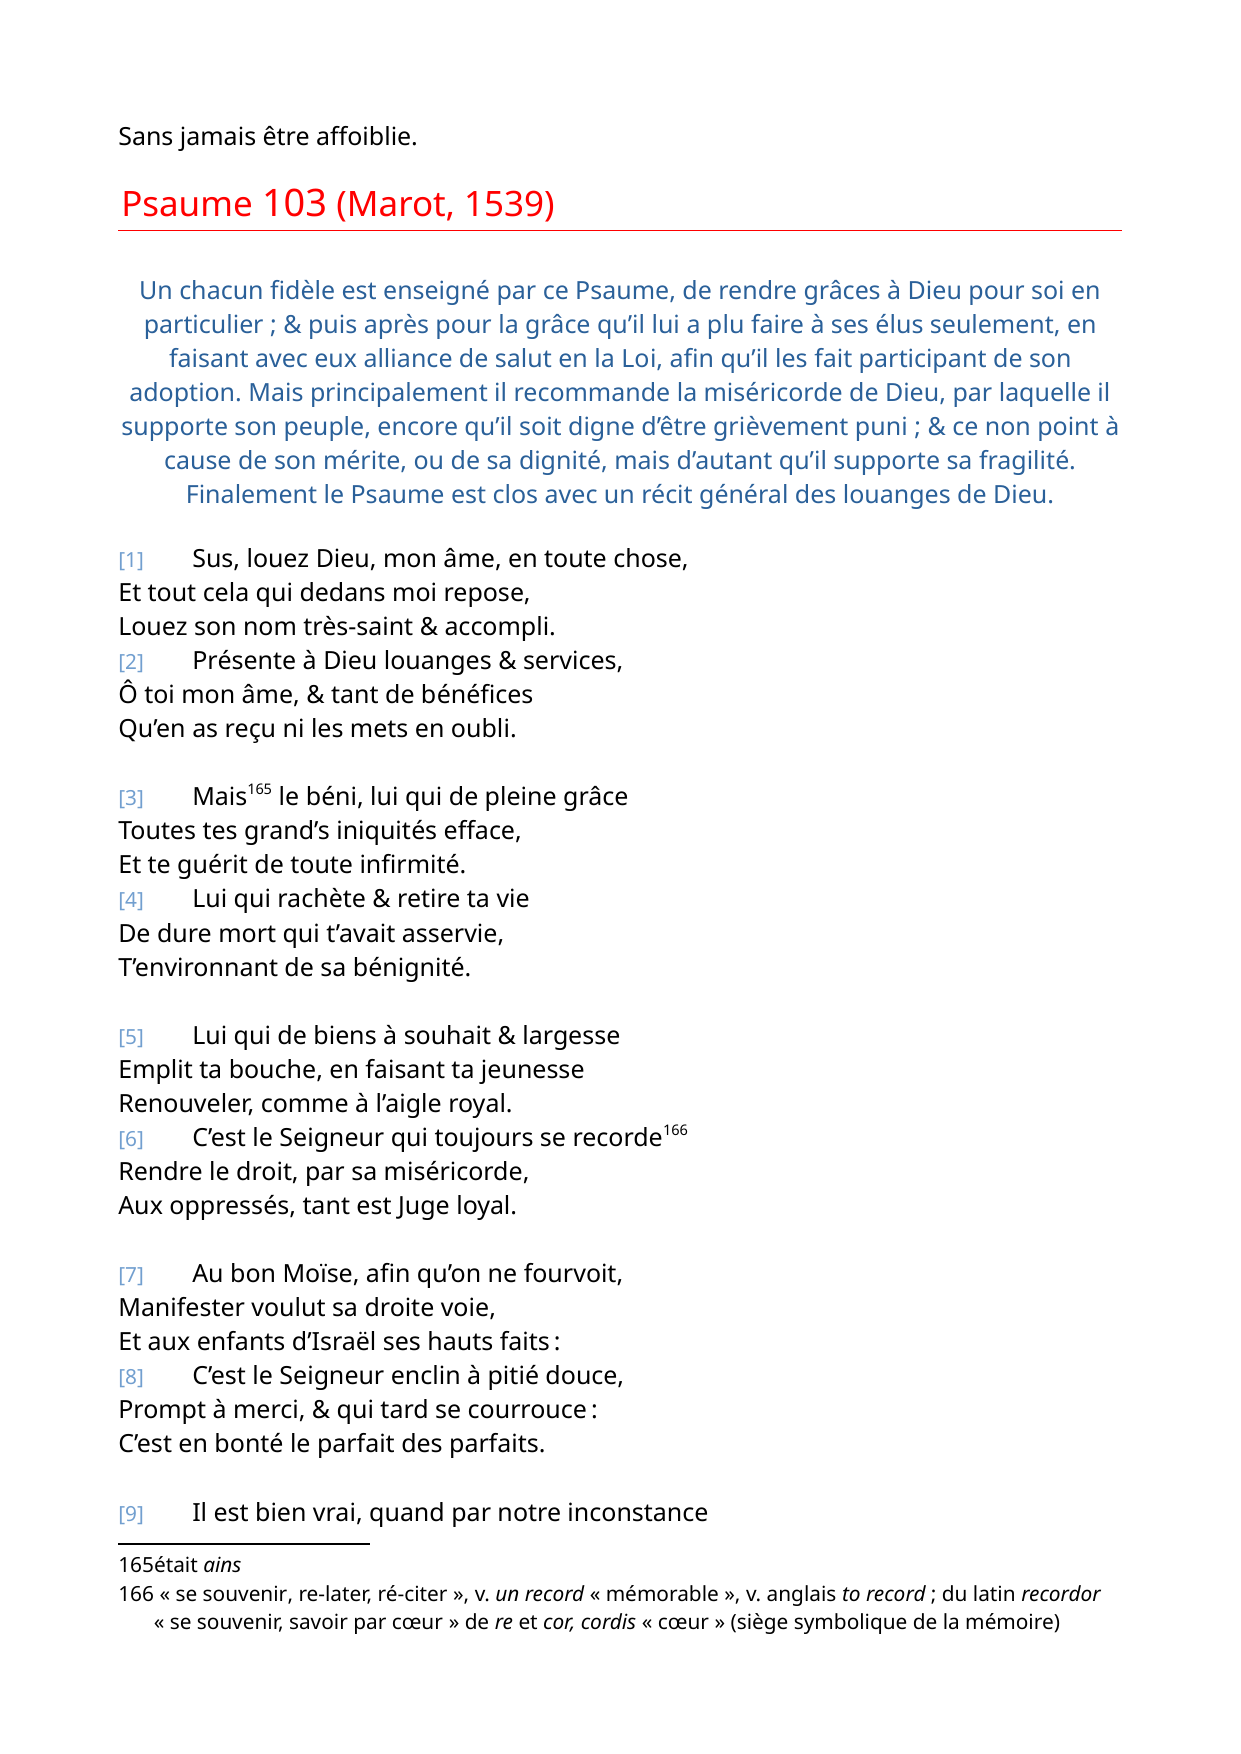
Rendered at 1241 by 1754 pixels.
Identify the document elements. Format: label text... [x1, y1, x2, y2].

text Sans jamais être affoiblie. [118, 118, 1122, 152]
subtitle Psaume 103 (Marot, 1539) [118, 173, 1122, 230]
text Rendre le droit, par sa miséricorde, [118, 1154, 1122, 1188]
text [2] Présente à Dieu louanges & services, [118, 643, 1122, 677]
text [6] C’est le Seigneur qui toujours se recorde [118, 1119, 1122, 1154]
text Renouveler, comme à l’aigle royal. [118, 1086, 1122, 1119]
text Manifester voulut sa droite voie, [118, 1290, 1122, 1324]
text Un chacun fidèle est enseigné par ce Psaume, de rendre grâces à Dieu pour soi en particulier ; & puis après pour la grâce qu’il lui a plu faire à ses élus seulement, en faisant avec eux alliance de salut en la Loi, afin qu’il les fait participant de son adoption. Mais principalement il recommande la miséricorde de Dieu, par laquelle il supporte son peuple, encore qu’il soit digne d’être grièvement puni ; & ce non point à cause de son mérite, ou de sa dignité, mais d’autant qu’il supporte sa fragilité. Finalement le Psaume est clos avec un récit général des louanges de Dieu. [118, 273, 1122, 511]
text Et te guérit de toute infirmité. [118, 847, 1122, 881]
text Et aux enfants d’Israël ses hauts faits : [118, 1324, 1122, 1358]
text [9] Il est bien vrai, quand par notre inconstance [118, 1494, 1122, 1528]
text Louez son nom très-saint & accompli. [118, 609, 1122, 643]
text [4] Lui qui rachète & retire ta vie [118, 881, 1122, 915]
text Ô toi mon âme, & tant de bénéfices [118, 677, 1122, 711]
text De dure mort qui t’avait asservie, [118, 915, 1122, 949]
text T’environnant de sa bénignité. [118, 949, 1122, 983]
text [8] C’est le Seigneur enclin à pitié douce, [118, 1358, 1122, 1392]
text [5] Lui qui de biens à souhait & largesse [118, 1017, 1122, 1051]
text Qu’en as reçu ni les mets en oubli. [118, 711, 1122, 745]
text [3] Mais le béni, lui qui de pleine grâce [118, 779, 1122, 813]
text Emplit ta bouche, en faisant ta jeunesse [118, 1051, 1122, 1086]
text C’est en bonté le parfait des parfaits. [118, 1426, 1122, 1460]
text était ains [118, 1551, 1122, 1579]
text « se souvenir, re-later, ré-citer », v. un record « mémorable », v. anglais to record ; du latin recordor « se souvenir, savoir par cœur » de re et cor, cordis « cœur » (siège symbolique de la mémoire) [118, 1579, 1122, 1636]
text Aux oppressés, tant est Juge loyal. [118, 1188, 1122, 1222]
text [1] Sus, louez Dieu, mon âme, en toute chose, [118, 541, 1122, 574]
text Toutes tes grand’s iniquités efface, [118, 813, 1122, 847]
text Et tout cela qui dedans moi repose, [118, 574, 1122, 609]
text [7] Au bon Moïse, afin qu’on ne fourvoit, [118, 1256, 1122, 1290]
text Prompt à merci, & qui tard se courrouce : [118, 1392, 1122, 1426]
